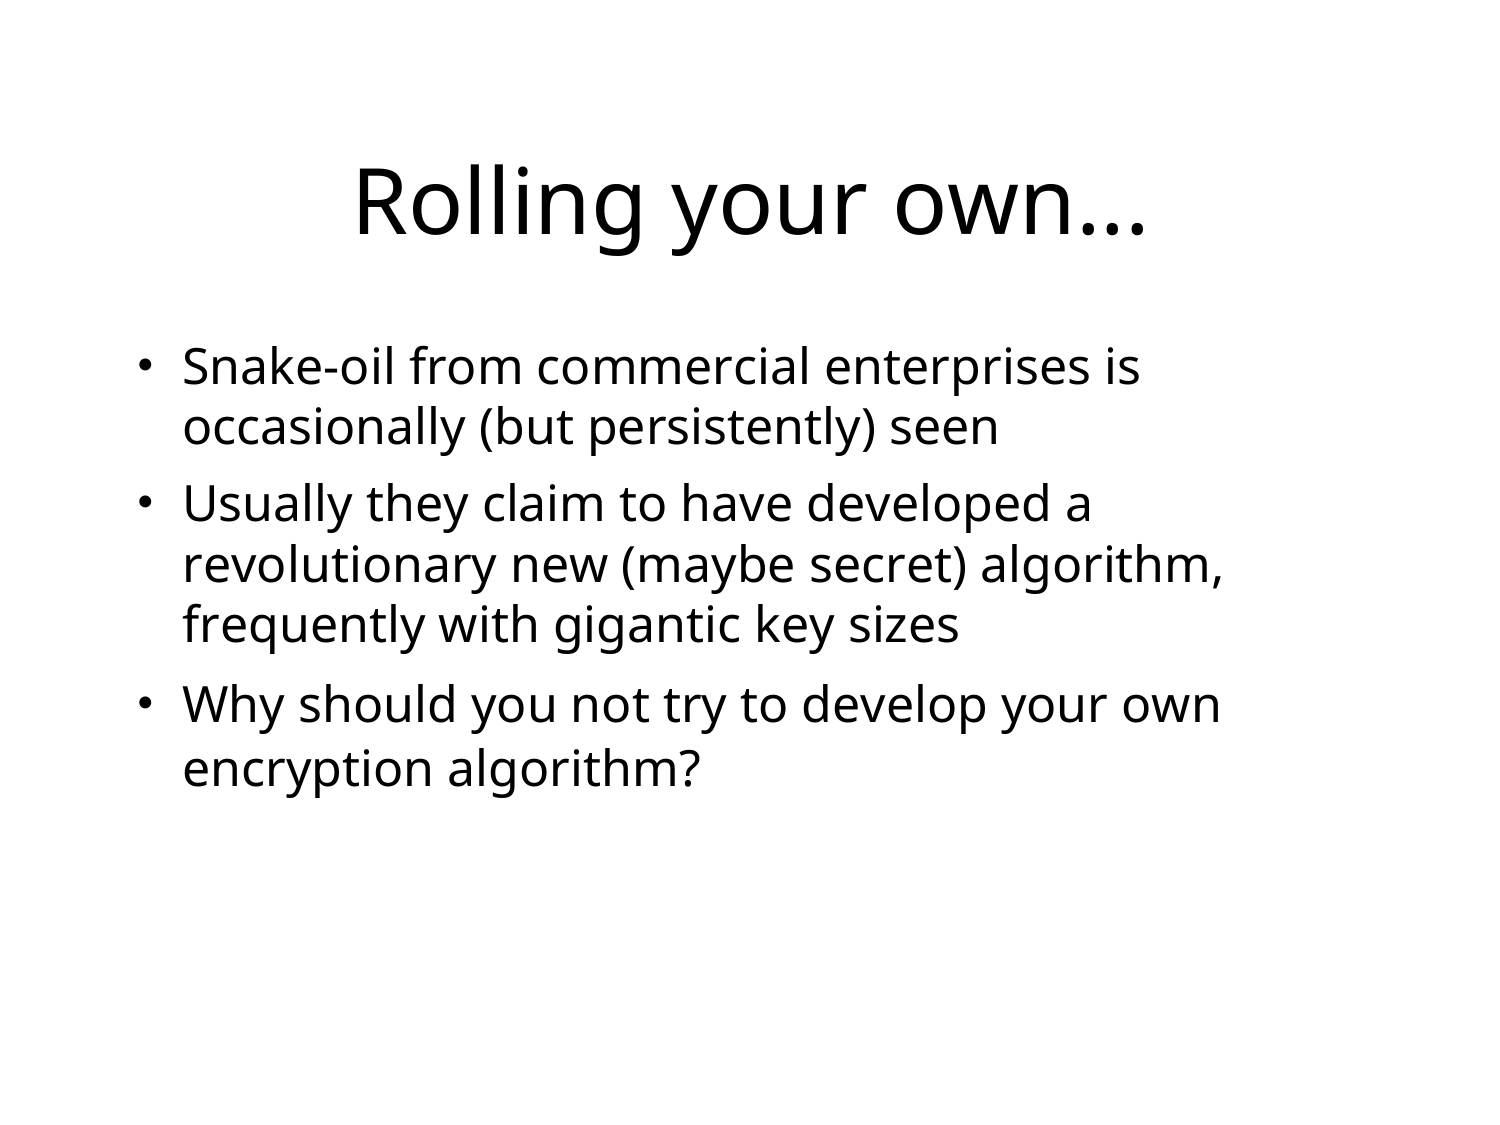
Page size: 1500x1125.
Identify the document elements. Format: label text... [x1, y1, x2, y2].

title Rolling your own... [121, 104, 1381, 290]
list Snake-oil from commercial enterprises is occasionally (but persistently) seen Usually they claim to have developed a revolutionary new (maybe secret) algorithm, frequently with gigantic key sizes Why should you not try to develop your own encryption algorithm? [121, 326, 1381, 1118]
